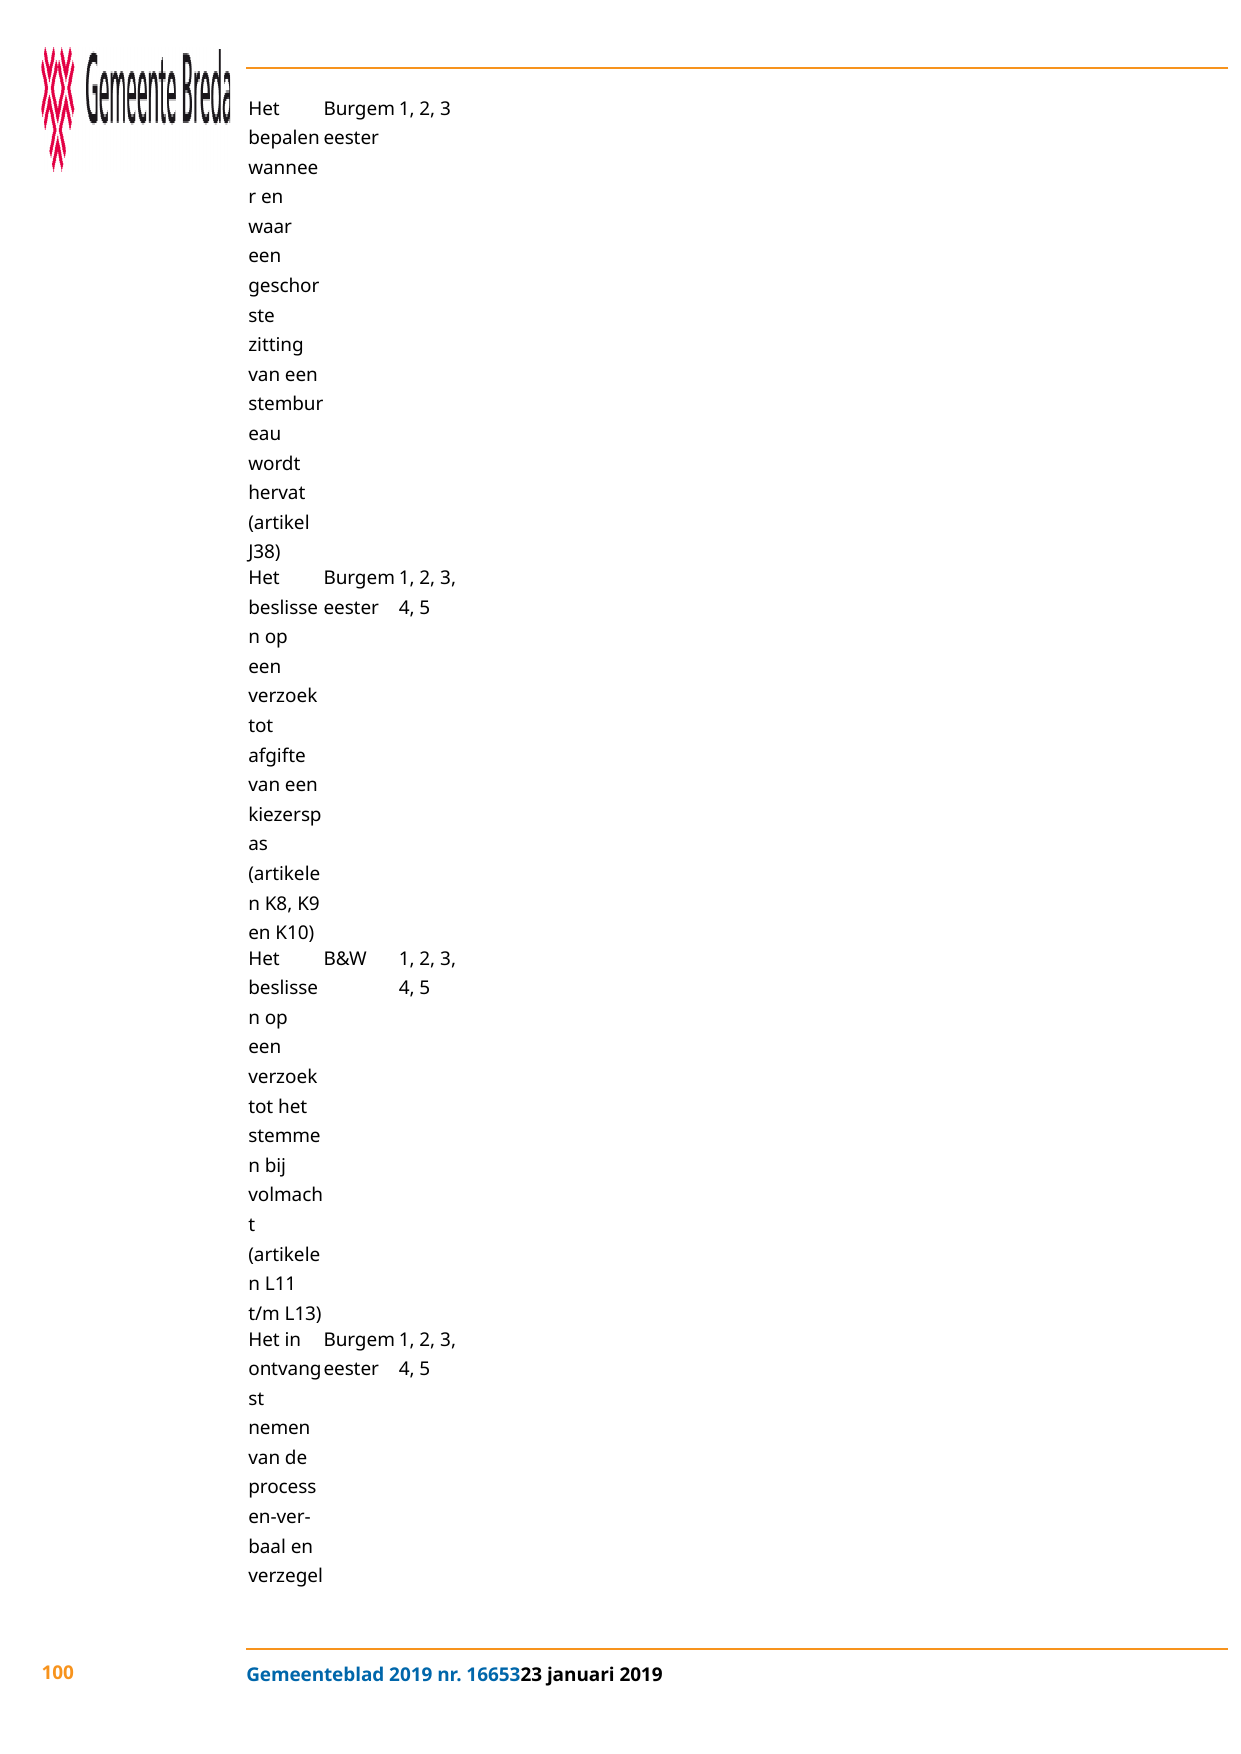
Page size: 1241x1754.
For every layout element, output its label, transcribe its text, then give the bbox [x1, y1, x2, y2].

table_cell B&W [323, 945, 398, 1326]
picture [41, 47, 231, 172]
table_cell Het beslissen op een verzoek tot afgifte van een kiezerspas (artikelen K8, K9 en K10) [248, 564, 323, 945]
table_cell [474, 95, 549, 564]
table_cell Burgemeester [323, 564, 398, 945]
table_cell 1, 2, 3, 4, 5 [399, 1326, 474, 1588]
table_cell Het in ontvangst nemen van de processen-ver- baal en verzegel [248, 1326, 323, 1588]
table_cell [474, 564, 549, 945]
table_cell 1, 2, 3 [399, 95, 474, 564]
table_cell Burgemeester [323, 1326, 398, 1588]
table_cell Het bepalen wanneer en waar een geschorste zitting van een stembureau wordt hervat (artikel J38) [248, 95, 323, 564]
table_cell Het beslissen op een verzoek tot het stemmen bij volmacht (artikelen L11 t/m L13) [248, 945, 323, 1326]
table_cell [474, 1326, 549, 1588]
table_cell [474, 945, 549, 1326]
table_cell Burgemeester [323, 95, 398, 564]
table_cell 1, 2, 3, 4, 5 [399, 564, 474, 945]
table_cell 1, 2, 3, 4, 5 [399, 945, 474, 1326]
